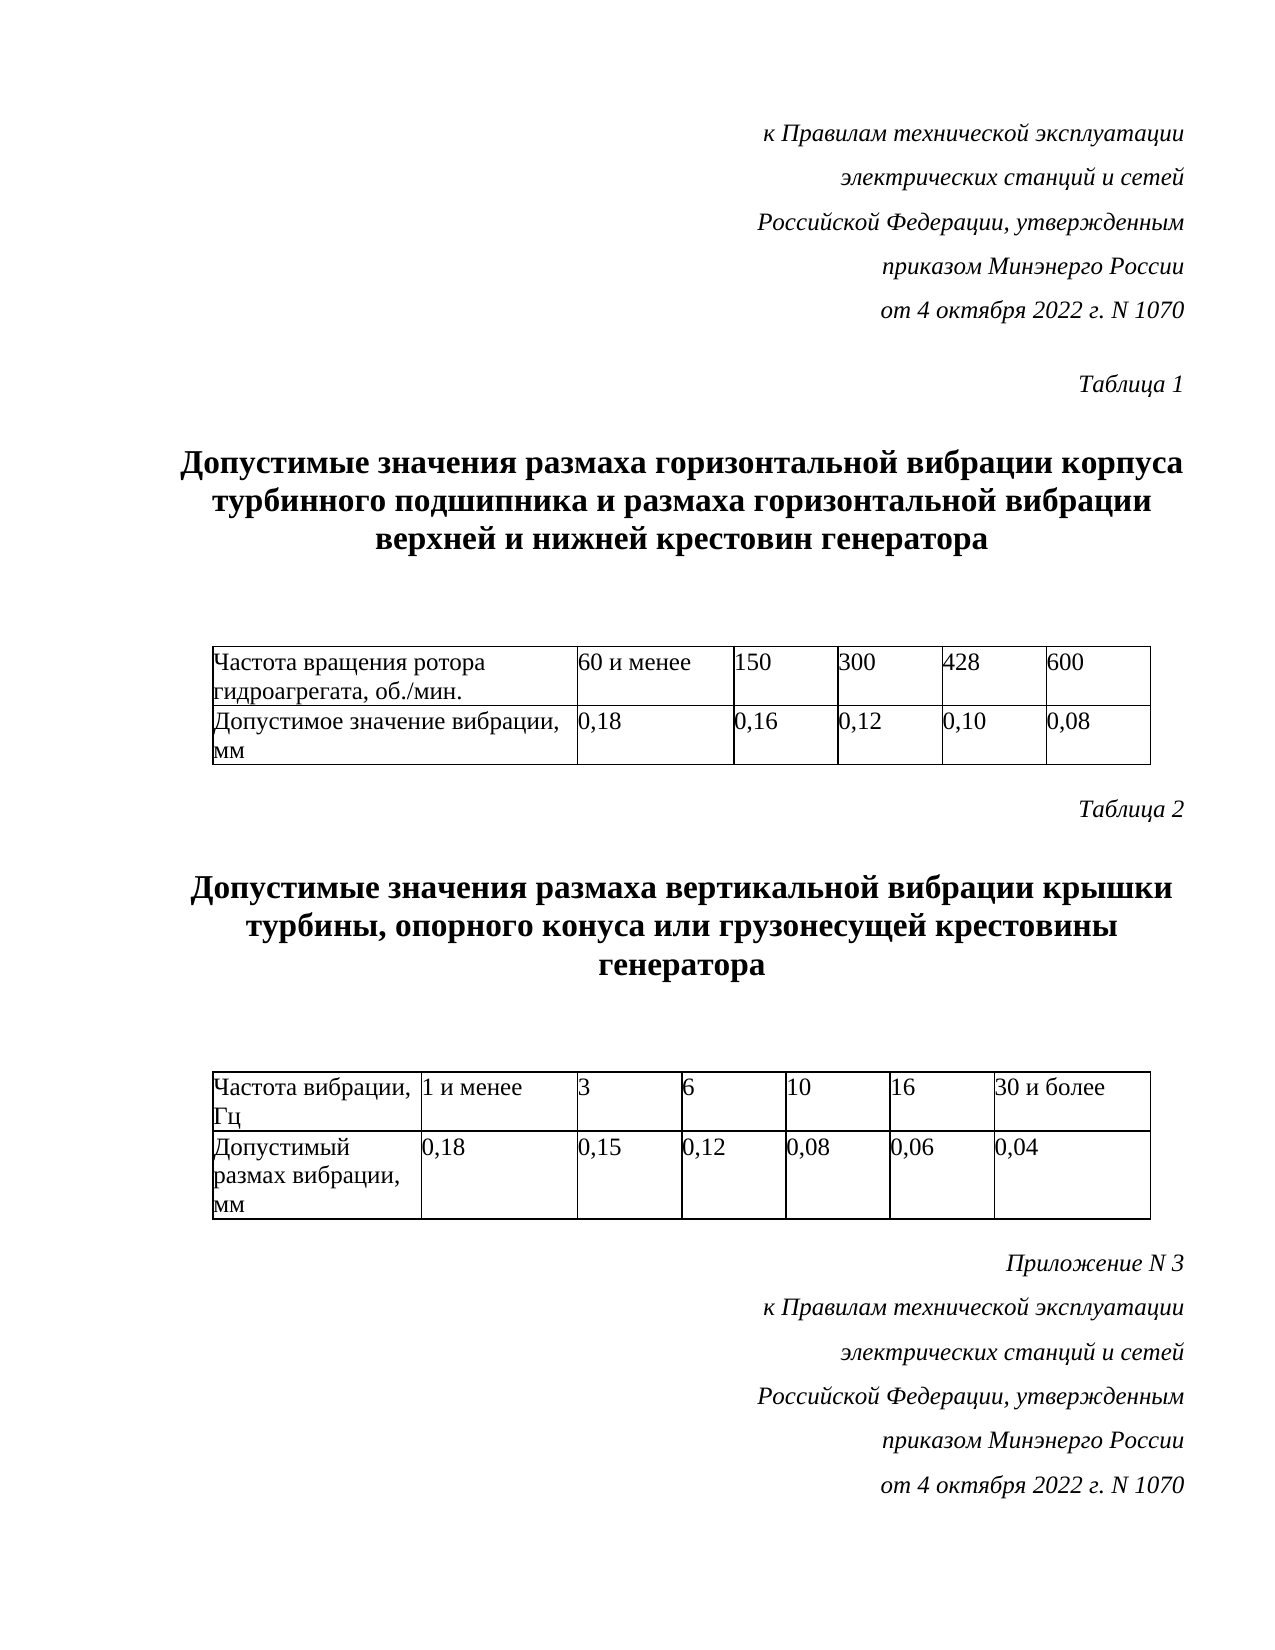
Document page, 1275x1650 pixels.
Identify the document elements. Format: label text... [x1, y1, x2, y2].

table_cell 0,10 [943, 706, 1046, 764]
text Допустимые значения размаха вертикальной вибрации крышки турбины, опорного конуса или грузонесущей крестовины генератора [177, 867, 1186, 982]
table_cell 0,18 [422, 1132, 577, 1218]
text Таблица 2 [177, 794, 1186, 823]
text Таблица 1 [177, 369, 1186, 397]
text электрических станций и сетей [177, 1337, 1186, 1366]
text от 4 октября 2022 г. N 1070 [177, 296, 1186, 324]
table_cell 0,12 [683, 1132, 785, 1218]
table_header 30 и более [995, 1073, 1150, 1130]
table_header 300 [839, 647, 942, 705]
text Допустимые значения размаха горизонтальной вибрации корпуса турбинного подшипника и размаха горизонтальной вибрации верхней и нижней крестовин генератора [177, 442, 1186, 557]
table_header Частота вибрации, Гц [214, 1073, 421, 1130]
table_header 3 [578, 1073, 681, 1130]
table_cell Допустимый размах вибрации, мм [214, 1132, 421, 1218]
table_header 6 [683, 1073, 785, 1130]
table_header 1 и менее [422, 1073, 577, 1130]
text Приложение N 3 [177, 1248, 1186, 1277]
table_cell 0,08 [787, 1132, 889, 1218]
table_cell Допустимое значение вибрации, мм [214, 706, 577, 764]
text от 4 октября 2022 г. N 1070 [177, 1470, 1186, 1499]
table_header 428 [943, 647, 1046, 705]
table_header Частота вращения ротора гидроагрегата, об./мин. [214, 647, 577, 705]
table_cell 0,08 [1047, 706, 1150, 764]
text к Правилам технической эксплуатации [177, 1292, 1186, 1321]
text к Правилам технической эксплуатации [177, 118, 1186, 147]
text приказом Минэнерго России [177, 1426, 1186, 1454]
table_cell 0,06 [891, 1132, 994, 1218]
table_header 10 [787, 1073, 889, 1130]
table_header 60 и менее [578, 647, 733, 705]
text Российской Федерации, утвержденным [177, 207, 1186, 236]
table_header 600 [1047, 647, 1150, 705]
table_header 150 [735, 647, 837, 705]
text Российской Федерации, утвержденным [177, 1381, 1186, 1410]
table_cell 0,18 [578, 706, 733, 764]
table_cell 0,12 [839, 706, 942, 764]
table_cell 0,15 [578, 1132, 681, 1218]
table_header 16 [891, 1073, 994, 1130]
text электрических станций и сетей [177, 162, 1186, 191]
table_cell 0,16 [735, 706, 837, 764]
text приказом Минэнерго России [177, 251, 1186, 280]
table_cell 0,04 [995, 1132, 1150, 1218]
